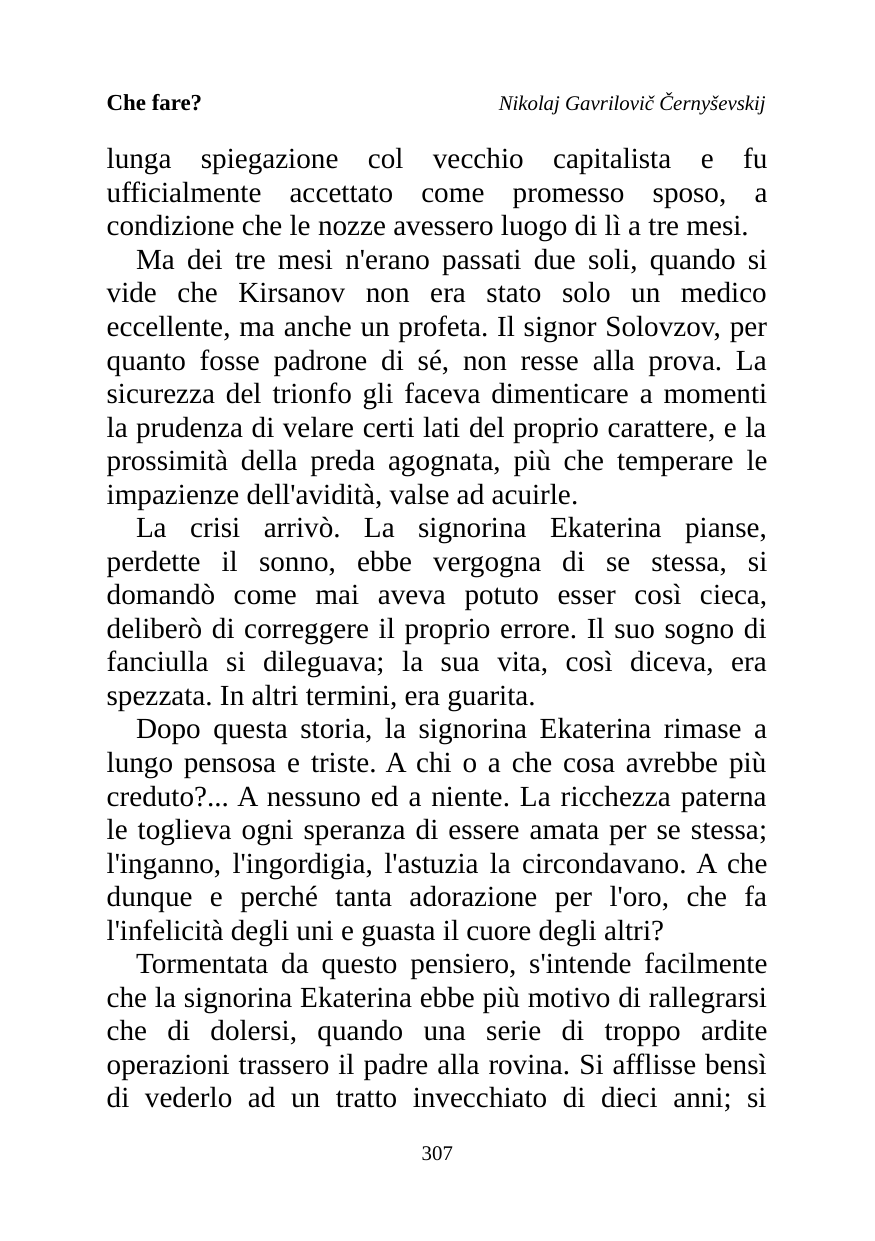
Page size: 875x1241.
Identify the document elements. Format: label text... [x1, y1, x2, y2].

text Ma dei tre mesi n'erano passati due soli, quando si vide che Kirsanov non era stato solo un medico eccellente, ma anche un profeta. Il signor Solovzov, per quanto fosse padrone di sé, non resse alla prova. La sicurezza del trionfo gli faceva dimenticare a momenti la prudenza di velare certi lati del proprio carattere, e la prossimità della preda agognata, più che temperare le impazienze dell'avidità, valse ad acuirle. [106, 242, 768, 510]
text Dopo questa storia, la signorina Ekaterina rimase a lungo pensosa e triste. A chi o a che cosa avrebbe più creduto?... A nessuno ed a niente. La ricchezza paterna le toglieva ogni speranza di essere amata per se stessa; l'inganno, l'ingordigia, l'astuzia la circondavano. A che dunque e perché tanta adorazione per l'oro, che fa l'infelicità degli uni e guasta il cuore degli altri? [106, 712, 768, 946]
text La crisi arrivò. La signorina Ekaterina pianse, perdette il sonno, ebbe vergogna di se stessa, si domandò come mai aveva potuto esser così cieca, deliberò di correggere il proprio errore. Il suo sogno di fanciulla si dileguava; la sua vita, così diceva, era spezzata. In altri termini, era guarita. [106, 510, 768, 712]
text lunga spiegazione col vecchio capitalista e fu ufficialmente accettato come promesso sposo, a condizione che le nozze avessero luogo di lì a tre mesi. [106, 141, 768, 242]
text Tormentata da questo pensiero, s'intende facilmente che la signorina Ekaterina ebbe più motivo di rallegrarsi che di dolersi, quando una serie di troppo ardite operazioni trassero il padre alla rovina. Si afflisse bensì di vederlo ad un tratto invecchiato di dieci anni; si [106, 946, 768, 1114]
